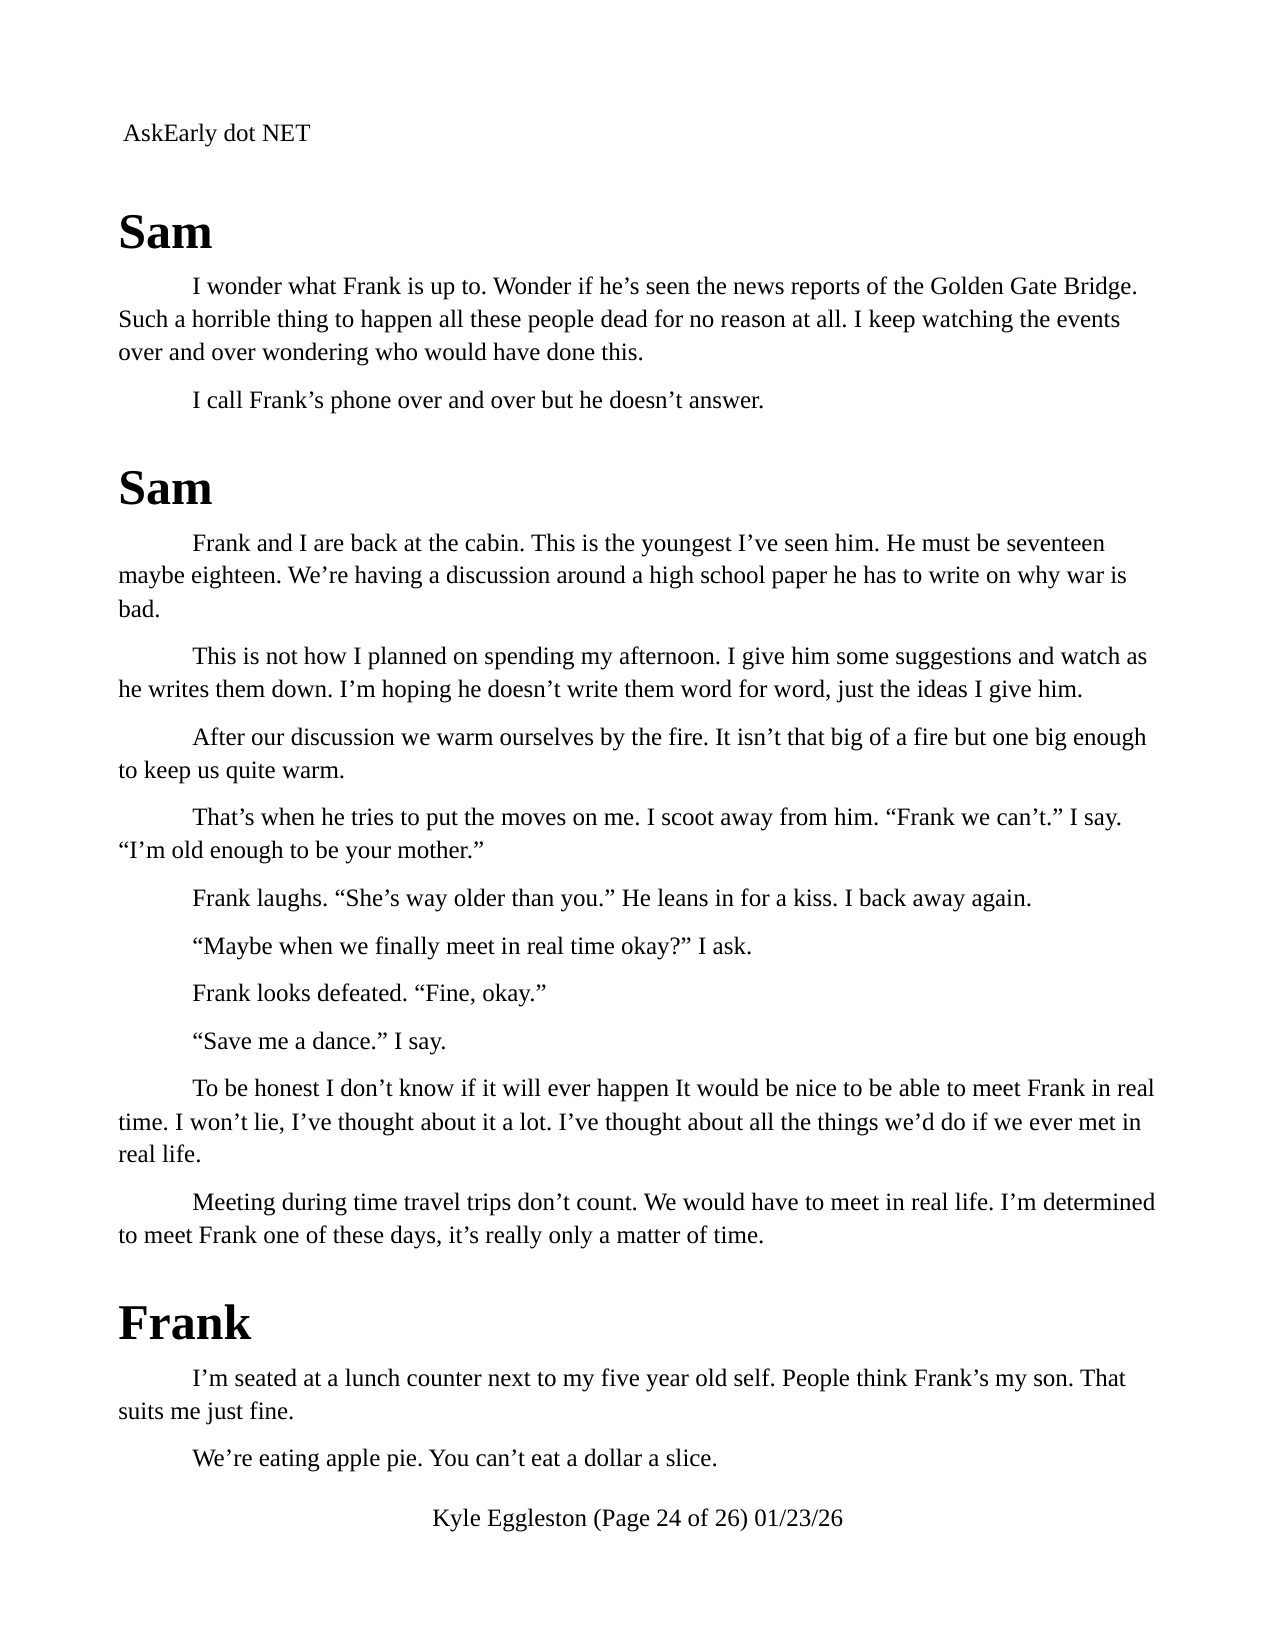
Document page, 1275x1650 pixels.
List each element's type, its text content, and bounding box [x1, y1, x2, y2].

text That’s when he tries to put the moves on me. I scoot away from him. “Frank we can’t.” I say. “I’m old enough to be your mother.” [118, 802, 1157, 864]
text This is not how I planned on spending my afternoon. I give him some suggestions and watch as he writes them down. I’m hoping he doesn’t write them word for word, just the ideas I give him. [118, 641, 1157, 703]
subtitle Sam [118, 458, 1157, 515]
text Frank laughs. “She’s way older than you.” He leans in for a kiss. I back away again. [118, 883, 1157, 912]
text We’re eating apple pie. You can’t eat a dollar a slice. [118, 1443, 1157, 1472]
text Meeting during time travel trips don’t count. We would have to meet in real life. I’m determined to meet Frank one of these days, it’s really only a matter of time. [118, 1187, 1157, 1249]
text I wonder what Frank is up to. Wonder if he’s seen the news reports of the Golden Gate Bridge. Such a horrible thing to happen all these people dead for no reason at all. I keep watching the events over and over wondering who would have done this. [118, 271, 1157, 366]
text I’m seated at a lunch counter next to my five year old self. People think Frank’s my son. That suits me just fine. [118, 1363, 1157, 1424]
subtitle Sam [118, 201, 1157, 259]
text “Save me a dance.” I say. [118, 1026, 1157, 1055]
text After our discussion we warm ourselves by the fire. It isn’t that big of a fire but one big enough to keep us quite warm. [118, 722, 1157, 784]
text “Maybe when we finally meet in real time okay?” I ask. [118, 931, 1157, 959]
text Frank and I are back at the cabin. This is the youngest I’ve seen him. He must be seventeen maybe eighteen. We’re having a discussion around a high school paper he has to write on why war is bad. [118, 528, 1157, 622]
subtitle Frank [118, 1293, 1157, 1350]
text I call Frank’s phone over and over but he doesn’t answer. [118, 385, 1157, 414]
text To be honest I don’t know if it will ever happen It would be nice to be able to meet Frank in real time. I won’t lie, I’ve thought about it a lot. I’ve thought about all the things we’d do if we ever met in real life. [118, 1073, 1157, 1168]
text Frank looks defeated. “Fine, okay.” [118, 978, 1157, 1007]
